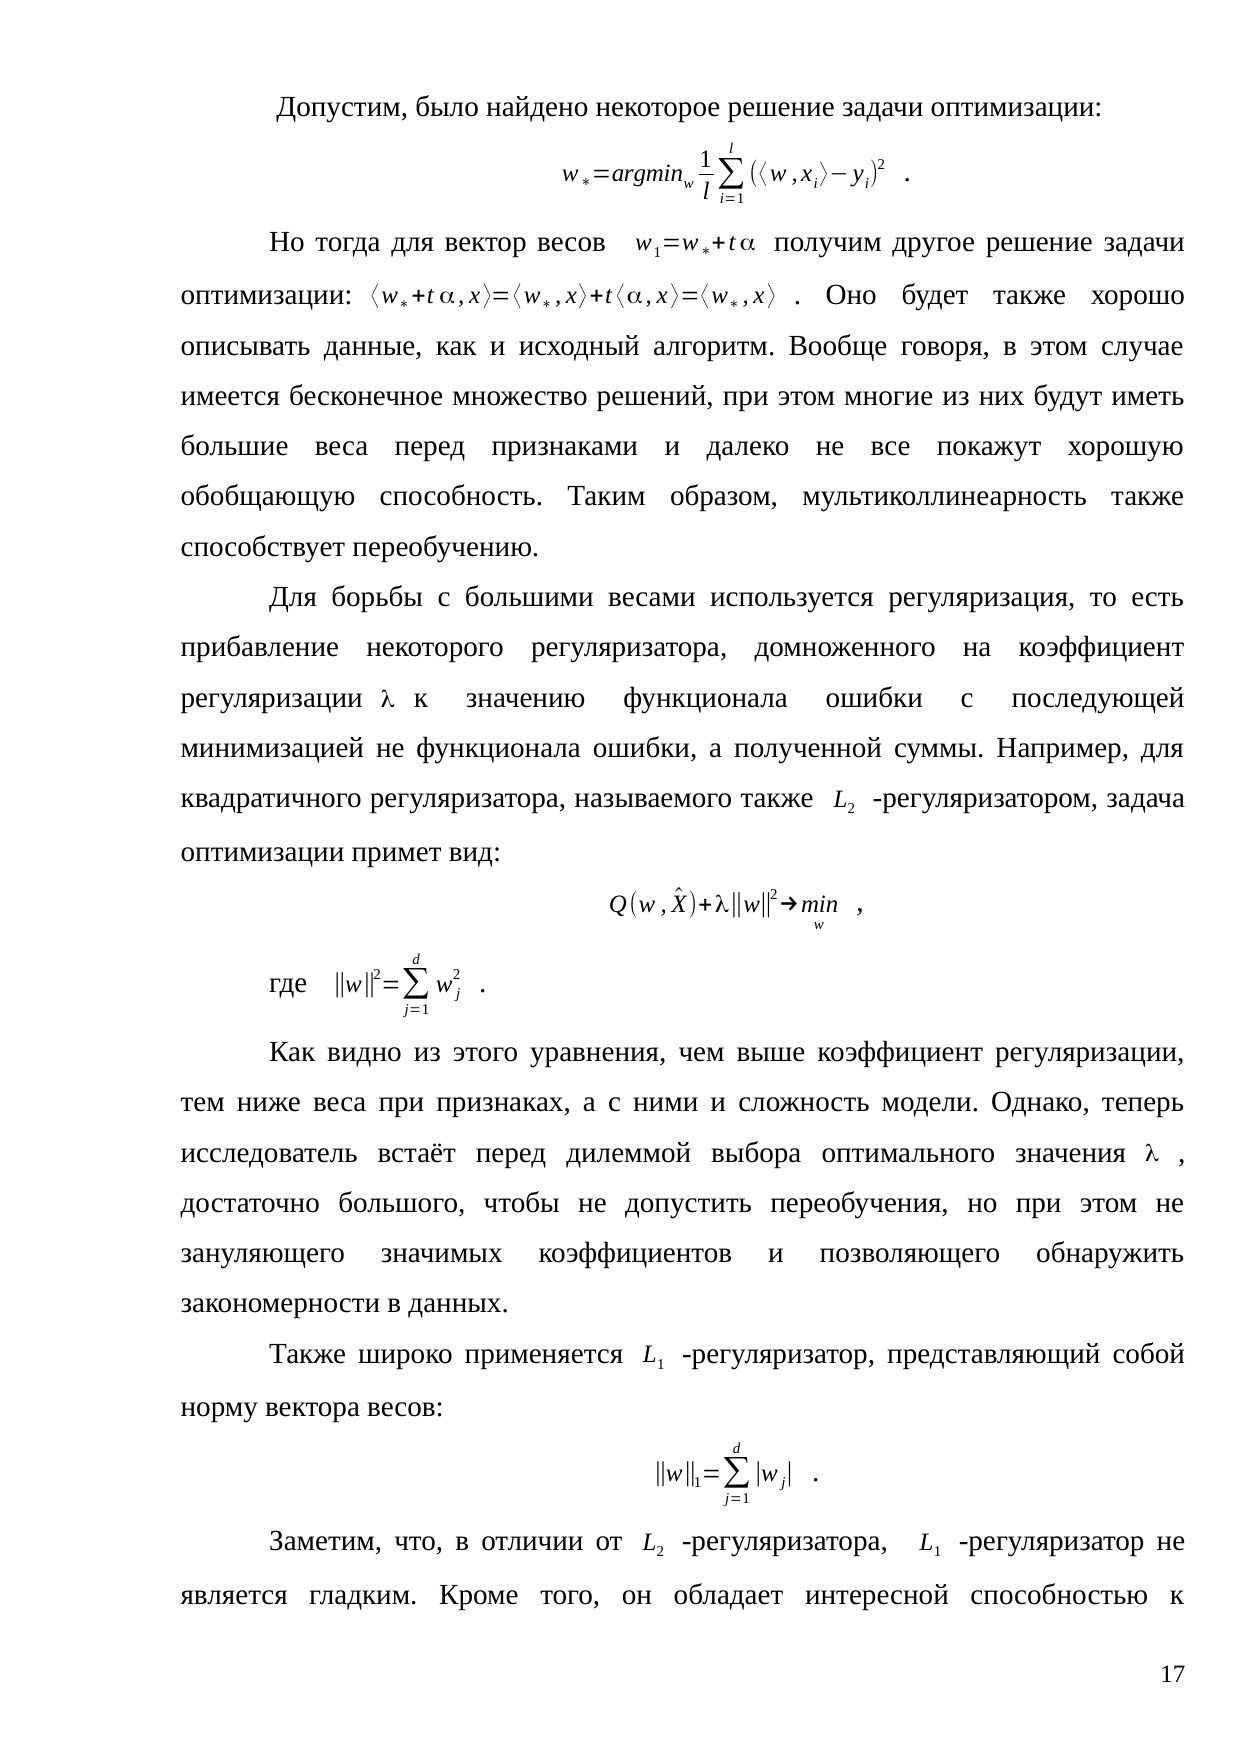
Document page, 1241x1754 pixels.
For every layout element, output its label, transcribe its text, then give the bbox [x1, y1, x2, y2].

text , [180, 884, 1185, 933]
text Допустим, было найдено некоторое решение задачи оптимизации: [180, 89, 1185, 123]
text Но тогда для вектор весов получим другое решение задачи оптимизации:. Оно будет также хорошо описывать данные, как и исходный алгоритм. Вообще говоря, в этом случае имеется бесконечное множество решений, при этом многие из них будут иметь большие веса перед признаками и далеко не все покажут хорошую обобщающую способность. Таким образом, мультиколлинеарность также способствует переобучению. [180, 224, 1185, 562]
text Для борьбы с большими весами используется регуляризация, то есть прибавление некоторого регуляризатора, домноженного на коэффициент регуляризациик значению функционала ошибки с последующей минимизацией не функционала ошибки, а полученной суммы. Например, для квадратичного регуляризатора, называемого также-регуляризатором, задача оптимизации примет вид: [180, 579, 1185, 867]
text Как видно из этого уравнения, чем выше коэффициент регуляризации, тем ниже веса при признаках, а с ними и сложность модели. Однако, теперь исследователь встаёт перед дилеммой выбора оптимального значения, достаточно большого, чтобы не допустить переобучения, но при этом не зануляющего значимых коэффициентов и позволяющего обнаружить закономерности в данных. [180, 1034, 1185, 1319]
text Также широко применяется-регуляризатор, представляющий собой норму вектора весов: [180, 1336, 1185, 1423]
text Заметим, что, в отличии от-регуляризатора, -регуляризатор не является гладким. Кроме того, он обладает интересной способностью к [180, 1523, 1185, 1610]
text . [180, 140, 1185, 207]
text . [180, 1439, 1185, 1507]
text где . [180, 950, 1185, 1017]
